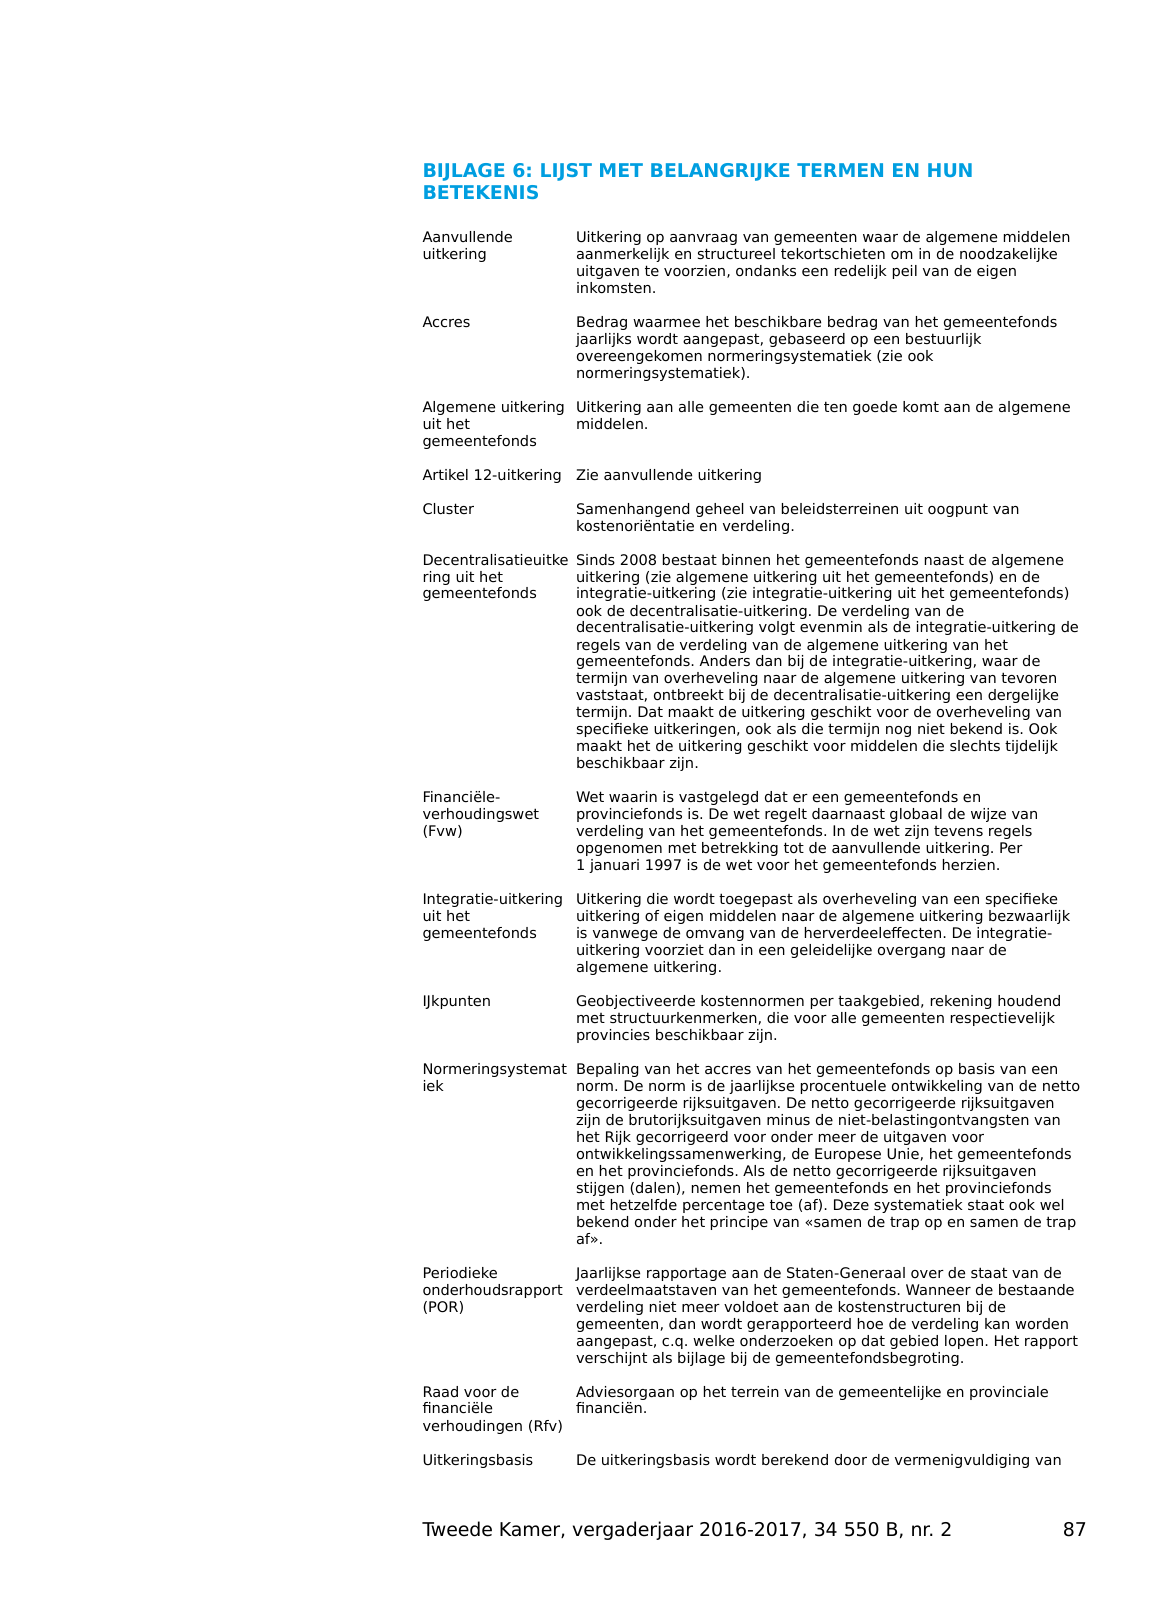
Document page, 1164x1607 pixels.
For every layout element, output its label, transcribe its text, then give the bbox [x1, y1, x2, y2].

table_cell Periodieke onderhoudsrapport (POR) [422, 1265, 570, 1366]
table_cell [570, 772, 1087, 789]
table_cell [570, 297, 1087, 314]
table_cell Normeringsystematiek [422, 1061, 570, 1248]
table_cell [570, 382, 1087, 399]
table_cell Jaarlijkse rapportage aan de Staten-Generaal over de staat van de verdeelmaatstaven van het gemeentefonds. Wanneer de bestaande verdeling niet meer voldoet aan de kostenstructuren bij de gemeenten, dan wordt gerapporteerd hoe de verdeling kan worden aangepast, c.q. welke onderzoeken op dat gebied lopen. Het rapport verschijnt als bijlage bij de gemeentefondsbegroting. [570, 1265, 1087, 1366]
table_cell Bedrag waarmee het beschikbare bedrag van het gemeentefonds jaarlijks wordt aangepast, gebaseerd op een bestuurlijk overeengekomen normeringsystematiek (zie ook normeringsystematiek). [570, 314, 1087, 382]
table_cell IJkpunten [422, 993, 570, 1044]
table_cell Accres [422, 314, 570, 382]
table_cell Geobjectiveerde kostennormen per taakgebied, rekening houdend met structuurkenmerken, die voor alle gemeenten respectievelijk provincies beschikbaar zijn. [570, 993, 1087, 1044]
table_header Uitkering op aanvraag van gemeenten waar de algemene middelen aanmerkelijk en structureel tekortschieten om in de noodzakelijke uitgaven te voorzien, ondanks een redelijk peil van de eigen inkomsten. [570, 229, 1087, 297]
table_cell [422, 1434, 570, 1451]
table_cell [422, 1366, 570, 1383]
table_cell [570, 450, 1087, 467]
table_cell [570, 535, 1087, 551]
table_cell [422, 297, 570, 314]
table_cell Financiële-verhoudingswet (Fvw) [422, 789, 570, 874]
table_cell Uitkeringsbasis [422, 1451, 570, 1468]
table_cell [570, 1044, 1087, 1061]
subtitle BIJLAGE 6: LIJST MET BELANGRIJKE TERMEN EN HUN BETEKENIS [422, 160, 1087, 204]
table_cell De uitkeringsbasis wordt berekend door de vermenigvuldiging van [570, 1451, 1087, 1468]
table_cell Zie aanvullende uitkering [570, 467, 1087, 483]
table_cell Uitkering aan alle gemeenten die ten goede komt aan de algemene middelen. [570, 399, 1087, 449]
table_cell [422, 772, 570, 789]
table_header Aanvullende uitkering [422, 229, 570, 297]
table_cell [570, 484, 1087, 501]
table_cell [570, 1248, 1087, 1264]
table_cell Cluster [422, 501, 570, 534]
table_cell Artikel 12-uitkering [422, 467, 570, 483]
table_cell Uitkering die wordt toegepast als overheveling van een specifieke uitkering of eigen middelen naar de algemene uitkering bezwaarlijk is vanwege de omvang van de herverdeeleffecten. De integratie-uitkering voorziet dan in een geleidelijke overgang naar de algemene uitkering. [570, 891, 1087, 976]
table_cell [422, 976, 570, 993]
table_cell [570, 976, 1087, 993]
table_cell Raad voor de financiële verhoudingen (Rfv) [422, 1384, 570, 1434]
table_cell Decentralisatieuitkering uit het gemeentefonds [422, 551, 570, 772]
table_cell Wet waarin is vastgelegd dat er een gemeentefonds en provinciefonds is. De wet regelt daarnaast globaal de wijze van verdeling van het gemeentefonds. In de wet zijn tevens regels opgenomen met betrekking tot de aanvullende uitkering. Per 1 januari 1997 is de wet voor het gemeentefonds herzien. [570, 789, 1087, 874]
table_cell [570, 874, 1087, 891]
table_cell [422, 484, 570, 501]
table_cell [422, 382, 570, 399]
table_cell [422, 1248, 570, 1264]
table_cell [422, 1044, 570, 1061]
table_cell [570, 1434, 1087, 1451]
table_cell [422, 450, 570, 467]
table_cell [422, 874, 570, 891]
table_cell [570, 1366, 1087, 1383]
table_cell Algemene uitkering uit het gemeentefonds [422, 399, 570, 449]
table_cell Adviesorgaan op het terrein van de gemeentelijke en provinciale financiën. [570, 1384, 1087, 1434]
table_cell Integratie-uitkering uit het gemeentefonds [422, 891, 570, 976]
table_cell Samenhangend geheel van beleidsterreinen uit oogpunt van kostenoriëntatie en verdeling. [570, 501, 1087, 534]
table_cell Bepaling van het accres van het gemeentefonds op basis van een norm. De norm is de jaarlijkse procentuele ontwikkeling van de netto gecorrigeerde rijksuitgaven. De netto gecorrigeerde rijksuitgaven zijn de brutorijksuitgaven minus de niet-belastingontvangsten van het Rijk gecorrigeerd voor onder meer de uitgaven voor ontwikkelingssamenwerking, de Europese Unie, het gemeentefonds en het provinciefonds. Als de netto gecorrigeerde rijksuitgaven stijgen (dalen), nemen het gemeentefonds en het provinciefonds met hetzelfde percentage toe (af). Deze systematiek staat ook wel bekend onder het principe van «samen de trap op en samen de trap af». [570, 1061, 1087, 1248]
table_cell [422, 535, 570, 551]
table_cell Sinds 2008 bestaat binnen het gemeentefonds naast de algemene uitkering (zie algemene uitkering uit het gemeentefonds) en de integratie-uitkering (zie integratie-uitkering uit het gemeentefonds) ook de decentralisatie-uitkering. De verdeling van de decentralisatie-uitkering volgt evenmin als de integratie-uitkering de regels van de verdeling van de algemene uitkering van het gemeentefonds. Anders dan bij de integratie-uitkering, waar de termijn van overheveling naar de algemene uitkering van tevoren vaststaat, ontbreekt bij de decentralisatie-uitkering een dergelijke termijn. Dat maakt de uitkering geschikt voor de overheveling van specifieke uitkeringen, ook als die termijn nog niet bekend is. Ook maakt het de uitkering geschikt voor middelen die slechts tijdelijk beschikbaar zijn. [570, 551, 1087, 772]
